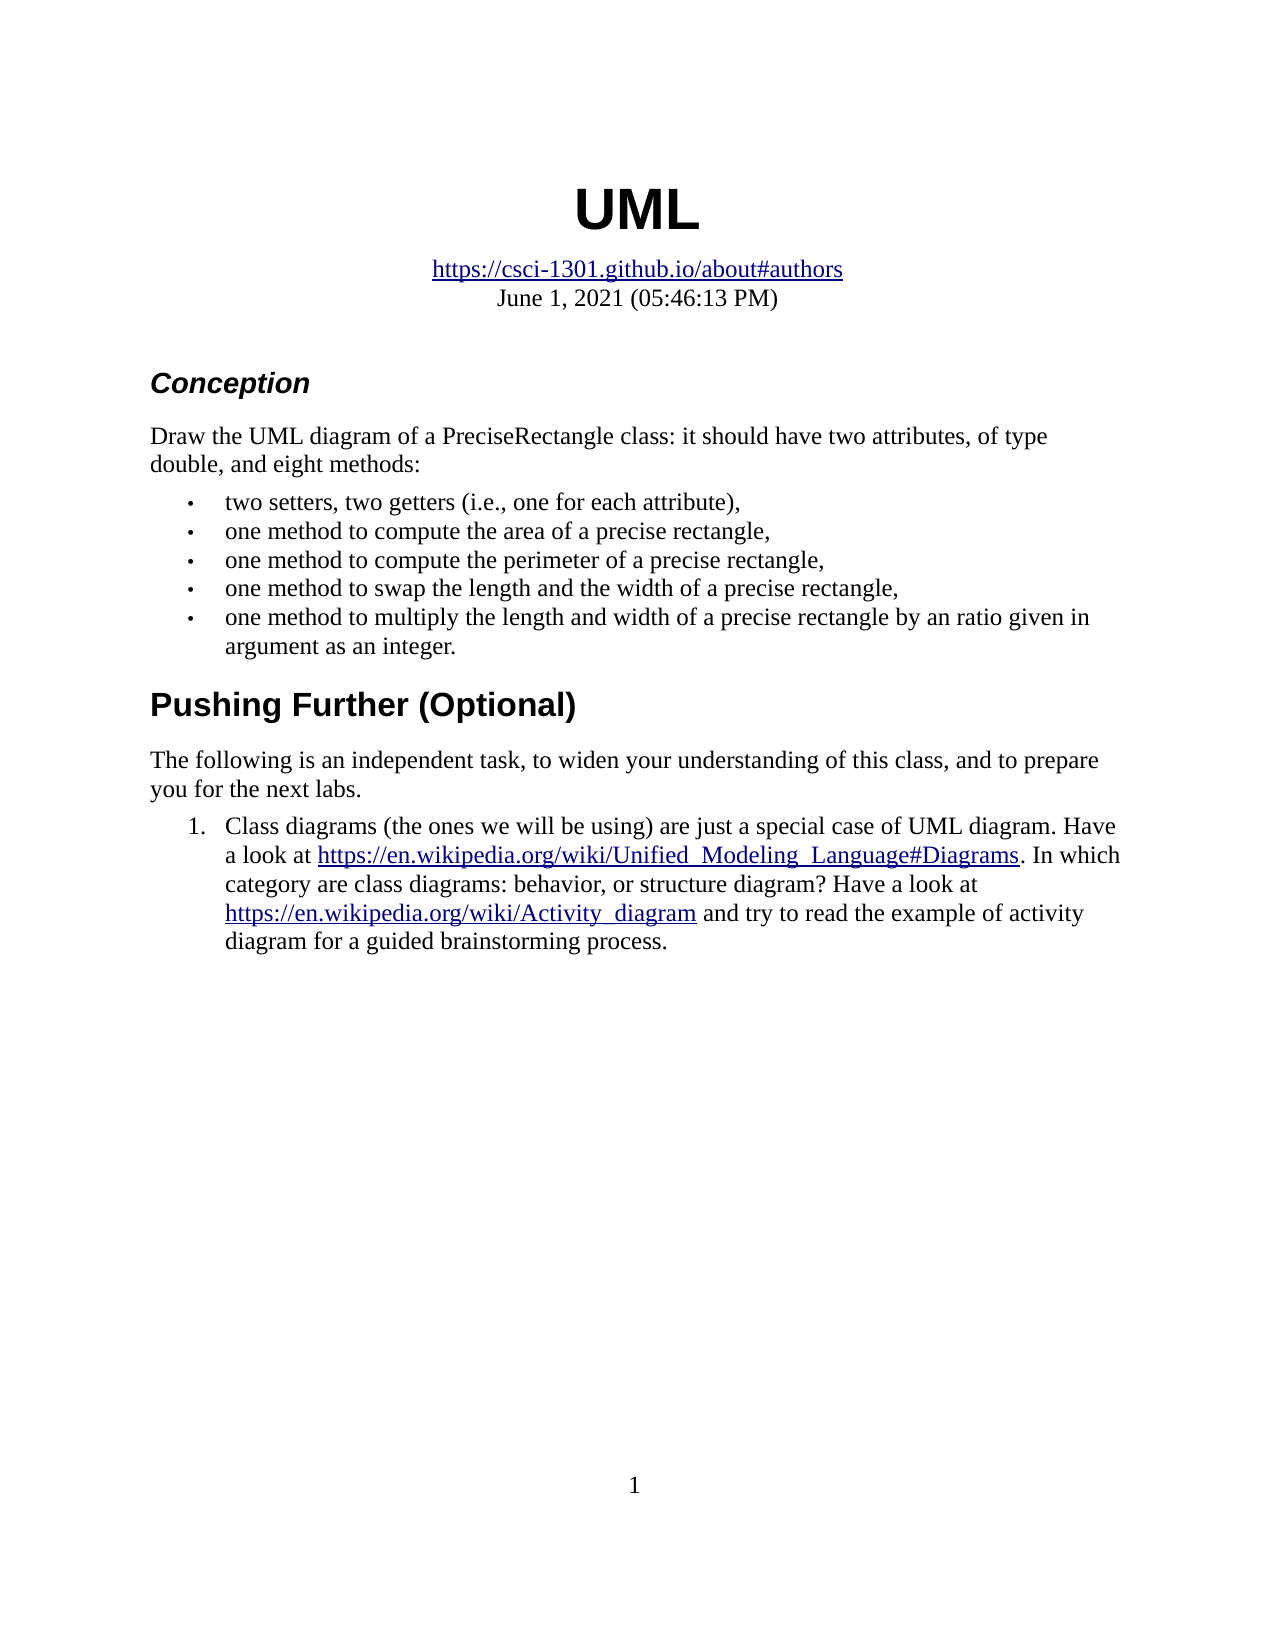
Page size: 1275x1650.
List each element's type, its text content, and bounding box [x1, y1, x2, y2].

title UML [150, 175, 1125, 242]
list one method to swap the length and the width of a precise rectangle, [187, 573, 1125, 602]
list one method to compute the perimeter of a precise rectangle, [187, 545, 1125, 573]
list one method to multiply the length and width of a precise rectangle by an ratio given in argument as an integer. [187, 602, 1125, 660]
list Class diagrams (the ones we will be using) are just a special case of UML diagram. Have a look at https://en.wikipedia.org/wiki/Unified_Modeling_Language#Diagrams. In which category are class diagrams: behavior, or structure diagram? Have a look at https://en.wikipedia.org/wiki/Activity_diagram and try to read the example of activity diagram for a guided brainstorming process. [187, 811, 1125, 955]
list two setters, two getters (i.e., one for each attribute), [187, 487, 1125, 516]
list one method to compute the area of a precise rectangle, [187, 516, 1125, 545]
text The following is an independent task, to widen your understanding of this class, and to prepare you for the next labs. [150, 745, 1125, 802]
subtitle Pushing Further (Optional) [150, 685, 1125, 723]
subtitle Conception [150, 366, 1125, 399]
text https://csci-1301.github.io/about#authors [150, 254, 1125, 283]
text June 1, 2021 (05:46:13 PM) [150, 283, 1125, 312]
text Draw the UML diagram of a PreciseRectangle class: it should have two attributes, of type double, and eight methods: [150, 421, 1125, 478]
